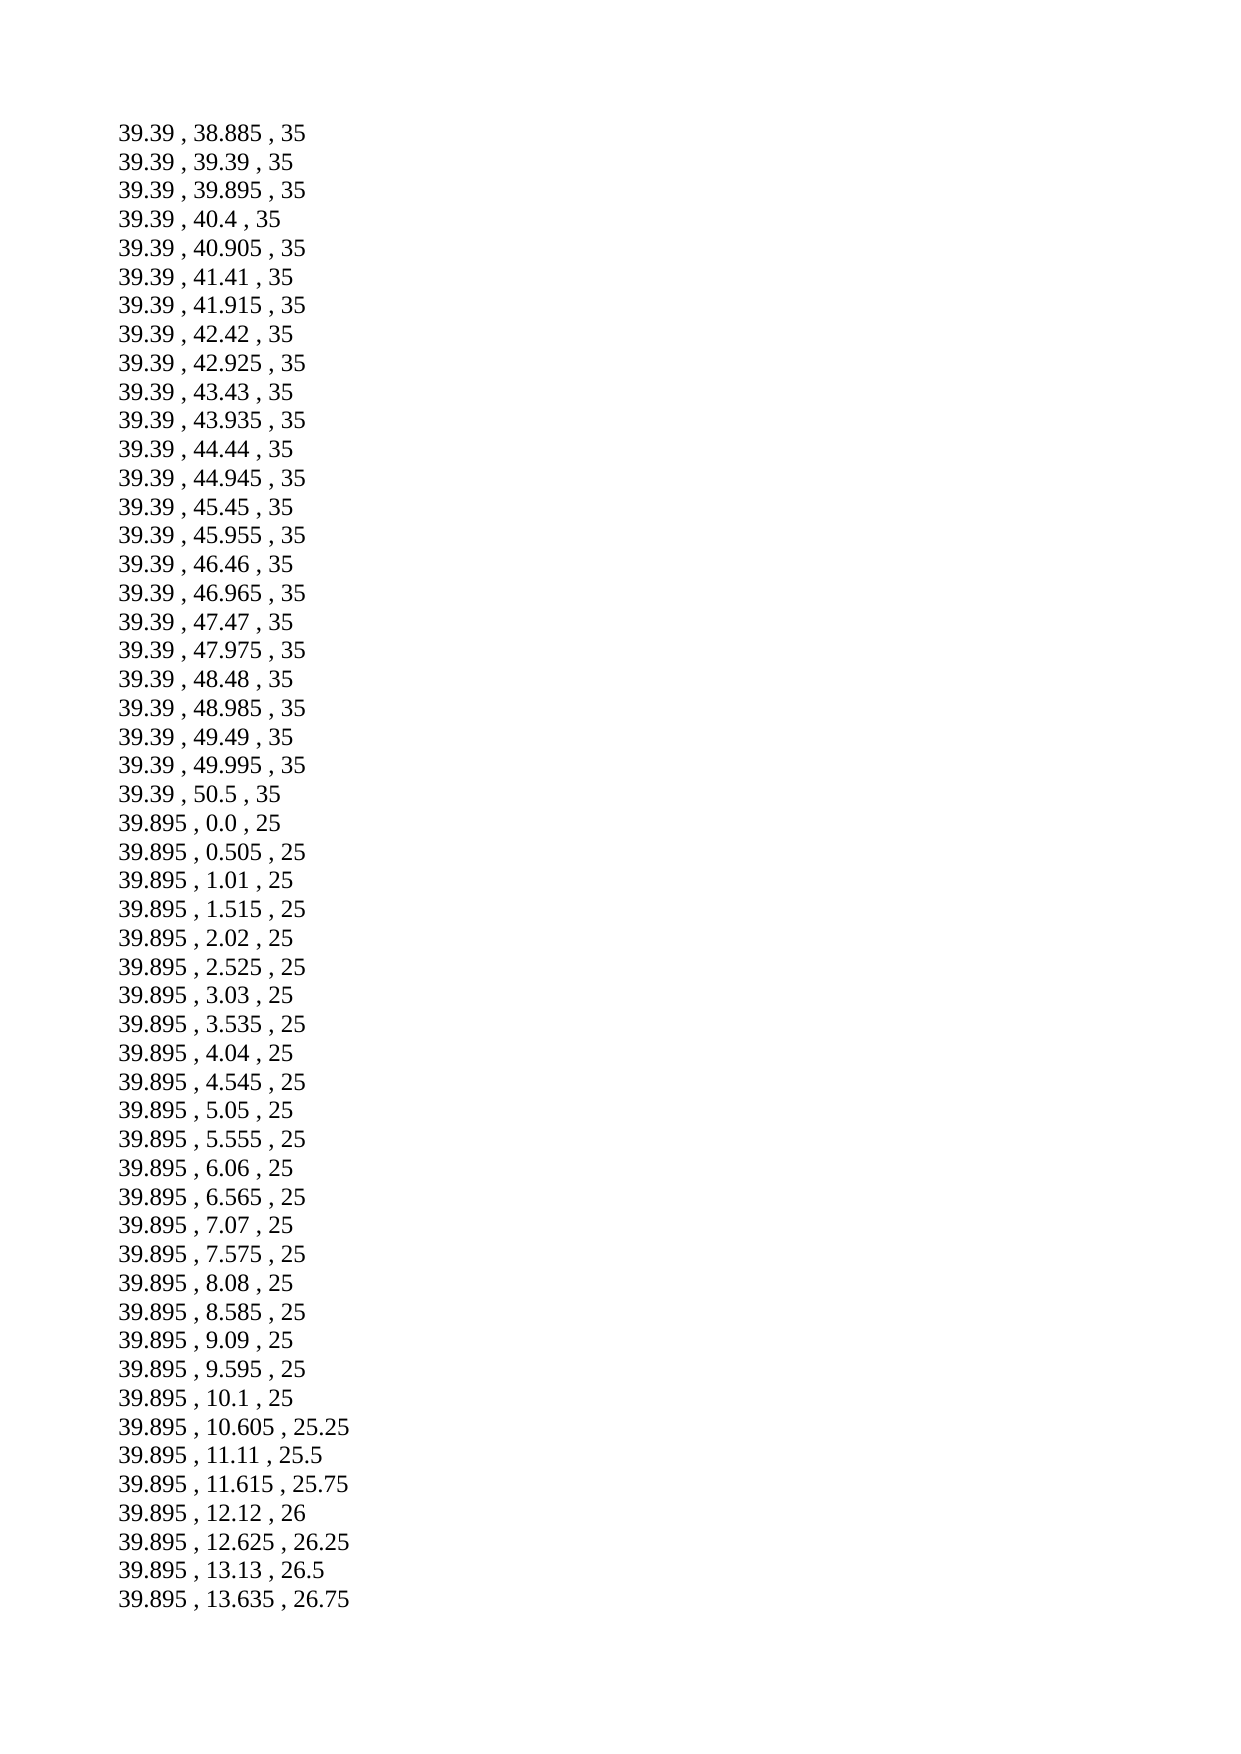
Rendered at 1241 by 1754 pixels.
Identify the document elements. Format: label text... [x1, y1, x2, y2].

text 39.39 , 49.49 , 35 [118, 722, 1122, 751]
text 39.39 , 48.48 , 35 [118, 664, 1122, 693]
text 39.39 , 43.43 , 35 [118, 377, 1122, 406]
text 39.39 , 42.42 , 35 [118, 319, 1122, 348]
text 39.895 , 8.585 , 25 [118, 1297, 1122, 1326]
text 39.895 , 5.555 , 25 [118, 1124, 1122, 1153]
text 39.895 , 13.635 , 26.75 [118, 1584, 1122, 1613]
text 39.39 , 46.46 , 35 [118, 549, 1122, 578]
text 39.39 , 40.905 , 35 [118, 233, 1122, 262]
text 39.895 , 10.1 , 25 [118, 1383, 1122, 1412]
text 39.895 , 1.515 , 25 [118, 894, 1122, 923]
text 39.39 , 43.935 , 35 [118, 406, 1122, 434]
text 39.895 , 13.13 , 26.5 [118, 1556, 1122, 1584]
text 39.39 , 41.915 , 35 [118, 291, 1122, 319]
text 39.895 , 5.05 , 25 [118, 1096, 1122, 1124]
text 39.895 , 9.595 , 25 [118, 1354, 1122, 1383]
text 39.895 , 2.525 , 25 [118, 952, 1122, 981]
text 39.39 , 48.985 , 35 [118, 693, 1122, 722]
text 39.895 , 9.09 , 25 [118, 1326, 1122, 1354]
text 39.39 , 45.955 , 35 [118, 521, 1122, 549]
text 39.895 , 3.535 , 25 [118, 1009, 1122, 1038]
text 39.39 , 47.975 , 35 [118, 636, 1122, 664]
text 39.39 , 39.895 , 35 [118, 176, 1122, 204]
text 39.895 , 4.545 , 25 [118, 1067, 1122, 1096]
text 39.895 , 11.615 , 25.75 [118, 1469, 1122, 1498]
text 39.895 , 0.0 , 25 [118, 808, 1122, 837]
text 39.895 , 2.02 , 25 [118, 923, 1122, 952]
text 39.39 , 50.5 , 35 [118, 779, 1122, 808]
text 39.895 , 3.03 , 25 [118, 981, 1122, 1009]
text 39.39 , 44.945 , 35 [118, 463, 1122, 492]
text 39.895 , 1.01 , 25 [118, 866, 1122, 894]
text 39.39 , 42.925 , 35 [118, 348, 1122, 377]
text 39.39 , 39.39 , 35 [118, 147, 1122, 176]
text 39.895 , 12.625 , 26.25 [118, 1527, 1122, 1556]
text 39.895 , 8.08 , 25 [118, 1268, 1122, 1297]
text 39.895 , 12.12 , 26 [118, 1498, 1122, 1527]
text 39.39 , 44.44 , 35 [118, 434, 1122, 463]
text 39.895 , 6.06 , 25 [118, 1153, 1122, 1182]
text 39.895 , 7.07 , 25 [118, 1211, 1122, 1239]
text 39.895 , 7.575 , 25 [118, 1239, 1122, 1268]
text 39.39 , 38.885 , 35 [118, 118, 1122, 147]
text 39.895 , 11.11 , 25.5 [118, 1441, 1122, 1469]
text 39.39 , 40.4 , 35 [118, 204, 1122, 233]
text 39.895 , 6.565 , 25 [118, 1182, 1122, 1211]
text 39.895 , 4.04 , 25 [118, 1038, 1122, 1067]
text 39.39 , 49.995 , 35 [118, 751, 1122, 779]
text 39.39 , 46.965 , 35 [118, 578, 1122, 607]
text 39.39 , 45.45 , 35 [118, 492, 1122, 521]
text 39.39 , 47.47 , 35 [118, 607, 1122, 636]
text 39.39 , 41.41 , 35 [118, 262, 1122, 291]
text 39.895 , 0.505 , 25 [118, 837, 1122, 866]
text 39.895 , 10.605 , 25.25 [118, 1412, 1122, 1441]
